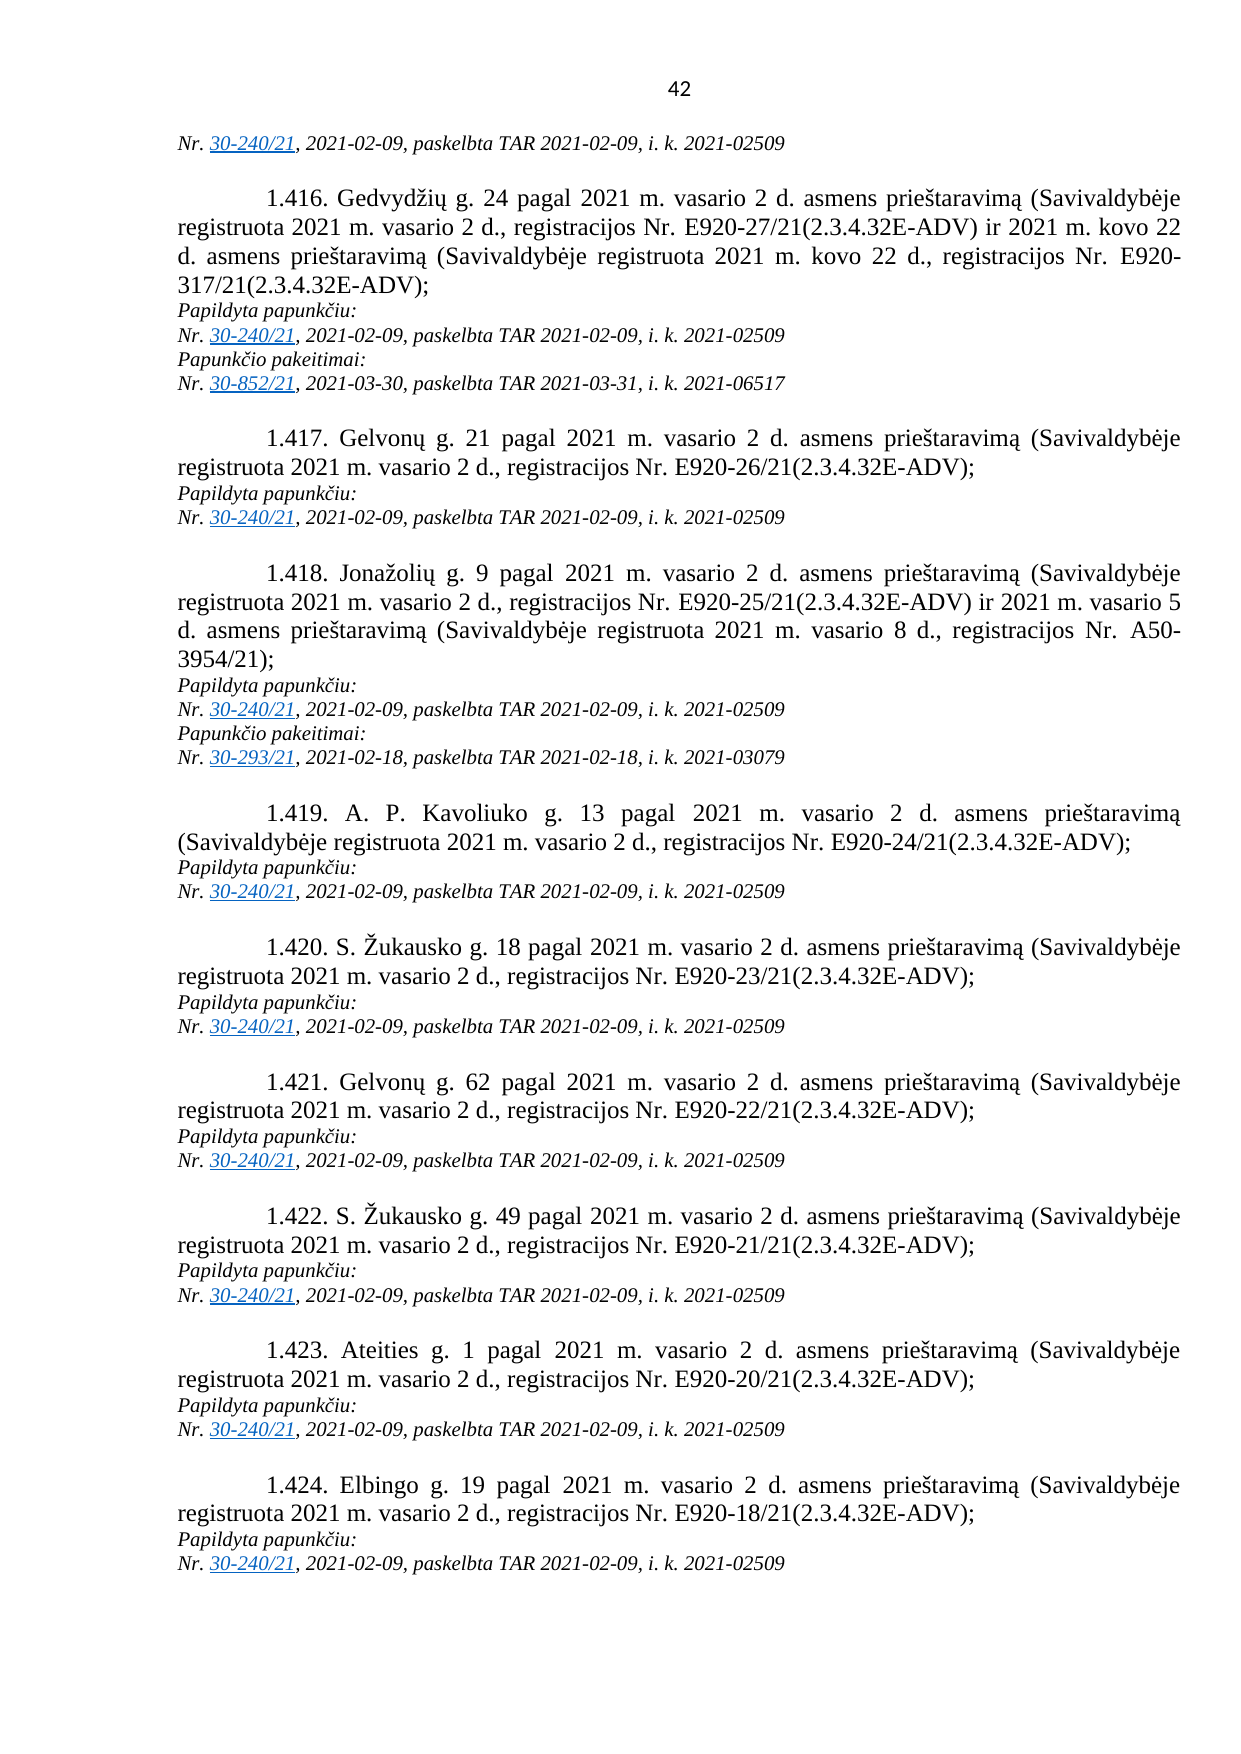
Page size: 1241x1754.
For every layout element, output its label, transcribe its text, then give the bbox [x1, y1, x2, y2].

text Papildyta papunkčiu: [177, 1258, 1181, 1282]
text 1.417. Gelvonų g. 21 pagal 2021 m. vasario 2 d. asmens prieštaravimą (Savivaldybėje registruota 2021 m. vasario 2 d., registracijos Nr. E920-26/21(2.3.4.32E-ADV); [177, 423, 1181, 481]
text Papunkčio pakeitimai: [177, 347, 1181, 371]
text 1.424. Elbingo g. 19 pagal 2021 m. vasario 2 d. asmens prieštaravimą (Savivaldybėje registruota 2021 m. vasario 2 d., registracijos Nr. E920-18/21(2.3.4.32E-ADV); [177, 1470, 1181, 1527]
text 1.421. Gelvonų g. 62 pagal 2021 m. vasario 2 d. asmens prieštaravimą (Savivaldybėje registruota 2021 m. vasario 2 d., registracijos Nr. E920-22/21(2.3.4.32E-ADV); [177, 1067, 1181, 1124]
text Papildyta papunkčiu: [177, 990, 1181, 1014]
text Nr. 30-852/21, 2021-03-30, paskelbta TAR 2021-03-31, i. k. 2021-06517 [177, 371, 1181, 395]
text Nr. 30-240/21, 2021-02-09, paskelbta TAR 2021-02-09, i. k. 2021-02509 [177, 322, 1181, 347]
text Nr. 30-240/21, 2021-02-09, paskelbta TAR 2021-02-09, i. k. 2021-02509 [177, 879, 1181, 903]
text Nr. 30-240/21, 2021-02-09, paskelbta TAR 2021-02-09, i. k. 2021-02509 [177, 1282, 1181, 1307]
text Nr. 30-240/21, 2021-02-09, paskelbta TAR 2021-02-09, i. k. 2021-02509 [177, 697, 1181, 721]
text Nr. 30-240/21, 2021-02-09, paskelbta TAR 2021-02-09, i. k. 2021-02509 [177, 131, 1181, 155]
text 1.420. S. Žukausko g. 18 pagal 2021 m. vasario 2 d. asmens prieštaravimą (Savivaldybėje registruota 2021 m. vasario 2 d., registracijos Nr. E920-23/21(2.3.4.32E-ADV); [177, 932, 1181, 990]
text Papildyta papunkčiu: [177, 481, 1181, 505]
text 1.418. Jonažolių g. 9 pagal 2021 m. vasario 2 d. asmens prieštaravimą (Savivaldybėje registruota 2021 m. vasario 2 d., registracijos Nr. E920-25/21(2.3.4.32E-ADV) ir 2021 m. vasario 5 d. asmens prieštaravimą (Savivaldybėje registruota 2021 m. vasario 8 d., registracijos Nr. A50-3954/21); [177, 558, 1181, 673]
text 1.422. S. Žukausko g. 49 pagal 2021 m. vasario 2 d. asmens prieštaravimą (Savivaldybėje registruota 2021 m. vasario 2 d., registracijos Nr. E920-21/21(2.3.4.32E-ADV); [177, 1201, 1181, 1258]
text 1.419. A. P. Kavoliuko g. 13 pagal 2021 m. vasario 2 d. asmens prieštaravimą (Savivaldybėje registruota 2021 m. vasario 2 d., registracijos Nr. E920-24/21(2.3.4.32E-ADV); [177, 798, 1181, 855]
text Nr. 30-293/21, 2021-02-18, paskelbta TAR 2021-02-18, i. k. 2021-03079 [177, 745, 1181, 769]
text Papunkčio pakeitimai: [177, 721, 1181, 745]
text Nr. 30-240/21, 2021-02-09, paskelbta TAR 2021-02-09, i. k. 2021-02509 [177, 1148, 1181, 1172]
text Nr. 30-240/21, 2021-02-09, paskelbta TAR 2021-02-09, i. k. 2021-02509 [177, 1551, 1181, 1575]
text Papildyta papunkčiu: [177, 673, 1181, 697]
text 1.416. Gedvydžių g. 24 pagal 2021 m. vasario 2 d. asmens prieštaravimą (Savivaldybėje registruota 2021 m. vasario 2 d., registracijos Nr. E920-27/21(2.3.4.32E-ADV) ir 2021 m. kovo 22 d. asmens prieštaravimą (Savivaldybėje registruota 2021 m. kovo 22 d., registracijos Nr. E920-317/21(2.3.4.32E-ADV); [177, 183, 1181, 298]
text 1.423. Ateities g. 1 pagal 2021 m. vasario 2 d. asmens prieštaravimą (Savivaldybėje registruota 2021 m. vasario 2 d., registracijos Nr. E920-20/21(2.3.4.32E-ADV); [177, 1335, 1181, 1393]
text Papildyta papunkčiu: [177, 298, 1181, 322]
text Nr. 30-240/21, 2021-02-09, paskelbta TAR 2021-02-09, i. k. 2021-02509 [177, 1417, 1181, 1441]
text Papildyta papunkčiu: [177, 855, 1181, 879]
text Papildyta papunkčiu: [177, 1124, 1181, 1148]
text Papildyta papunkčiu: [177, 1393, 1181, 1417]
text Papildyta papunkčiu: [177, 1527, 1181, 1551]
text Nr. 30-240/21, 2021-02-09, paskelbta TAR 2021-02-09, i. k. 2021-02509 [177, 1014, 1181, 1038]
text Nr. 30-240/21, 2021-02-09, paskelbta TAR 2021-02-09, i. k. 2021-02509 [177, 505, 1181, 529]
